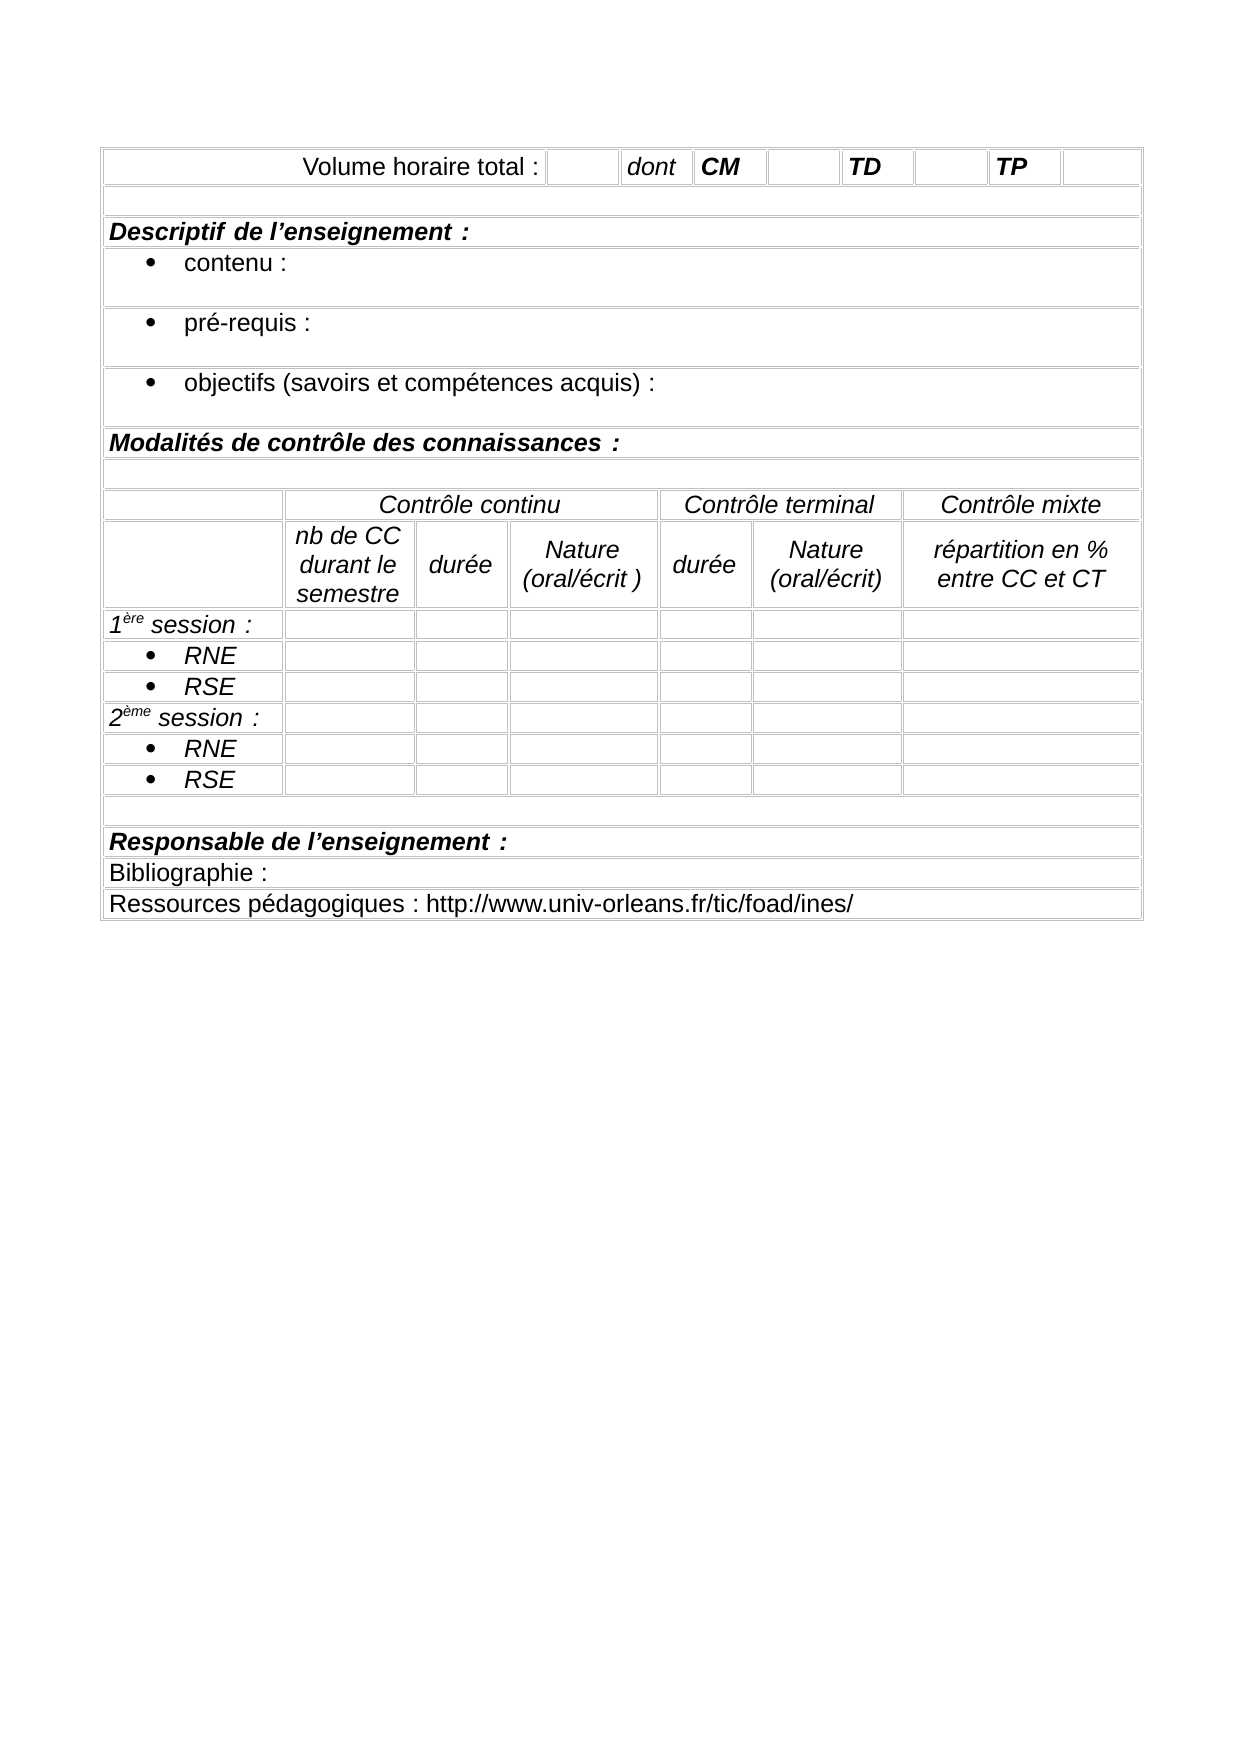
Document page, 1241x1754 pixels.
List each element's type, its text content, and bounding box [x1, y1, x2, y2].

table_cell [417, 611, 507, 638]
table_cell Modalités de contrôle des connaissances : [102, 426, 1142, 457]
table_cell [286, 704, 414, 732]
table_cell [102, 488, 283, 519]
table_cell [511, 673, 657, 701]
table_cell [417, 704, 507, 732]
table_cell [417, 642, 507, 669]
table_cell [286, 766, 414, 794]
table_cell [661, 766, 751, 794]
table_cell [286, 735, 414, 763]
table_cell [904, 701, 1142, 732]
table_cell [511, 766, 657, 794]
table_cell contenu : [102, 246, 1142, 306]
table_cell [286, 611, 414, 638]
table_cell nb de CC durant le semestre [286, 522, 414, 607]
table_cell [754, 735, 901, 763]
table_cell [286, 673, 414, 701]
table_cell [102, 457, 1142, 488]
table_cell répartition en % entre CC et CT [902, 519, 1142, 607]
table_cell Contrôle continu [286, 491, 657, 519]
table_cell RNE [102, 732, 282, 763]
table_cell [511, 735, 657, 763]
table_cell [661, 735, 751, 763]
table_cell Contrôle terminal [661, 491, 901, 519]
table_cell TP [988, 148, 1062, 184]
table_cell RNE [102, 638, 283, 669]
table_cell [102, 519, 283, 607]
table_cell 2ème session : [102, 701, 282, 732]
table_cell [902, 763, 1142, 794]
table_cell [417, 766, 507, 794]
table_cell [754, 704, 901, 732]
table_cell [511, 611, 657, 638]
table_cell Volume horaire total : [102, 148, 546, 184]
table_cell [754, 642, 901, 669]
table_cell Nature (oral/écrit ) [511, 522, 657, 607]
table_cell [511, 642, 657, 669]
table_cell [102, 794, 1142, 825]
table_cell [661, 642, 751, 669]
table_cell Ressources pédagogiques : http://www.univ-orleans.fr/tic/foad/ines/ [102, 887, 1142, 918]
table_cell [754, 766, 901, 794]
table_cell [904, 732, 1142, 763]
table_cell Descriptif de l’enseignement : [102, 215, 1142, 246]
table_cell [102, 184, 1142, 215]
table_cell [754, 611, 901, 638]
table_cell [511, 704, 657, 732]
table_cell 1ère session : [102, 607, 283, 638]
table_cell [417, 735, 507, 763]
table_cell durée [661, 522, 751, 607]
table_cell [904, 670, 1142, 701]
table_cell [661, 673, 751, 701]
table_cell [754, 673, 901, 701]
table_cell Nature (oral/écrit) [754, 522, 901, 607]
table_cell [661, 704, 751, 732]
table_cell RSE [102, 763, 283, 794]
table_cell durée [417, 522, 507, 607]
table_cell objectifs (savoirs et compétences acquis) : [102, 366, 1142, 426]
table_cell [417, 673, 507, 701]
table_cell dont [620, 148, 693, 184]
table_cell [767, 148, 841, 184]
table_cell TD [841, 148, 914, 184]
table_cell [661, 611, 751, 638]
table_cell [914, 148, 988, 184]
table_cell Responsable de l’enseignement : [102, 825, 1142, 856]
table_cell [1062, 150, 1141, 184]
table_cell [546, 148, 619, 184]
table_cell CM [693, 148, 767, 184]
table_cell [286, 642, 414, 669]
table_cell [902, 607, 1142, 638]
table_cell Bibliographie : [102, 856, 1142, 887]
table_cell [902, 638, 1142, 669]
table_cell RSE [102, 670, 282, 701]
table_cell pré-requis : [102, 306, 1142, 366]
table_cell Contrôle mixte [902, 488, 1142, 519]
